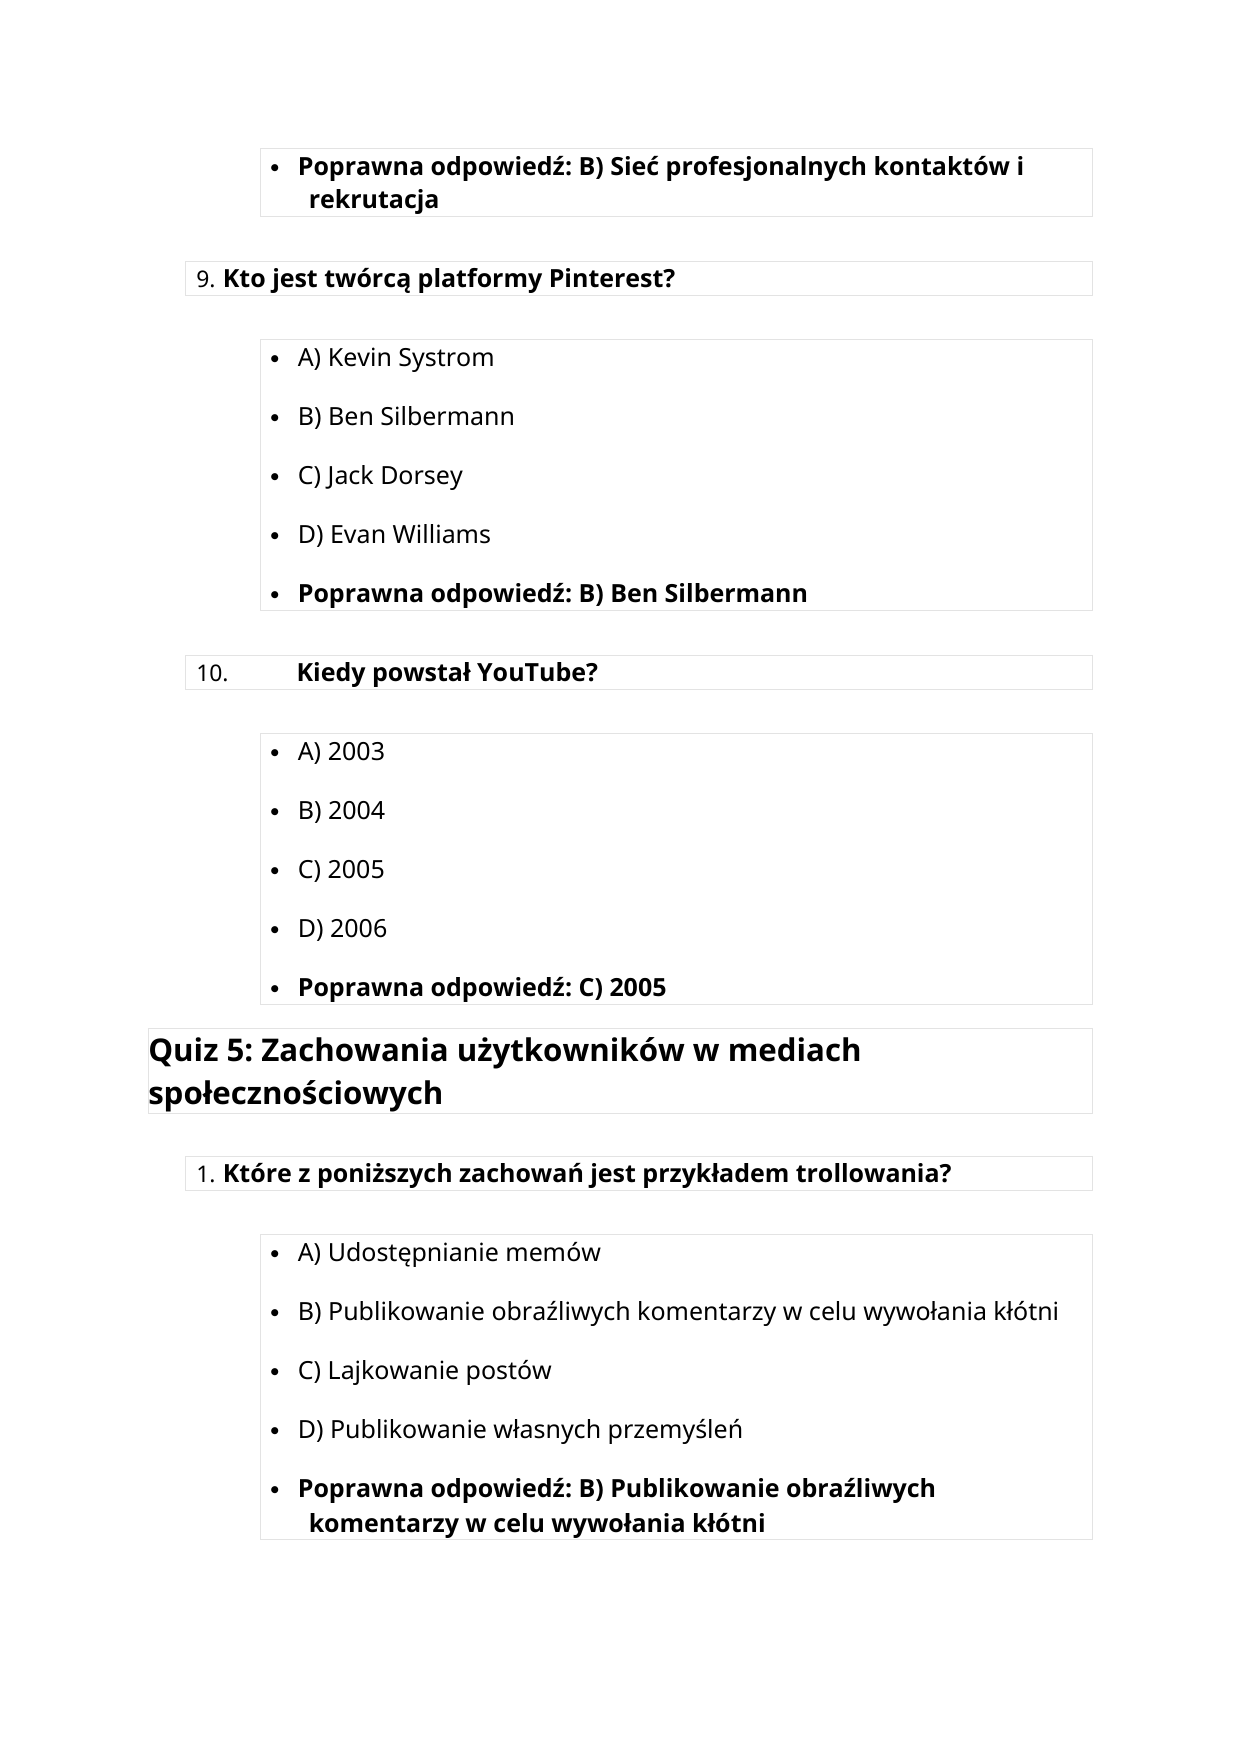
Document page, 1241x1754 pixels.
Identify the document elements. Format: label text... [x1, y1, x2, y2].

list Kiedy powstał YouTube? [186, 656, 1092, 689]
list Kto jest twórcą platformy Pinterest? [186, 262, 1092, 295]
list C) Jack Dorsey [261, 457, 1092, 492]
list C) Lajkowanie postów [261, 1352, 1092, 1387]
list B) 2004 [261, 792, 1092, 827]
list Które z poniższych zachowań jest przykładem trollowania? [186, 1157, 1092, 1190]
list B) Publikowanie obraźliwych komentarzy w celu wywołania kłótni [261, 1293, 1092, 1328]
list D) Publikowanie własnych przemyśleń [261, 1412, 1092, 1446]
list B) Ben Silbermann [261, 398, 1092, 433]
list Poprawna odpowiedź: B) Sieć profesjonalnych kontaktów i rekrutacja [261, 149, 1092, 216]
list A) Udostępnianie memów [261, 1235, 1092, 1269]
list Poprawna odpowiedź: B) Ben Silbermann [261, 576, 1092, 610]
list A) 2003 [261, 734, 1092, 768]
list Poprawna odpowiedź: C) 2005 [261, 969, 1092, 1004]
list D) 2006 [261, 911, 1092, 945]
subtitle Quiz 5: Zachowania użytkowników w mediach społecznościowych [149, 1029, 1092, 1113]
list Poprawna odpowiedź: B) Publikowanie obraźliwych komentarzy w celu wywołania kłótni [261, 1471, 1092, 1539]
list D) Evan Williams [261, 517, 1092, 551]
list A) Kevin Systrom [261, 340, 1092, 374]
list C) 2005 [261, 851, 1092, 886]
